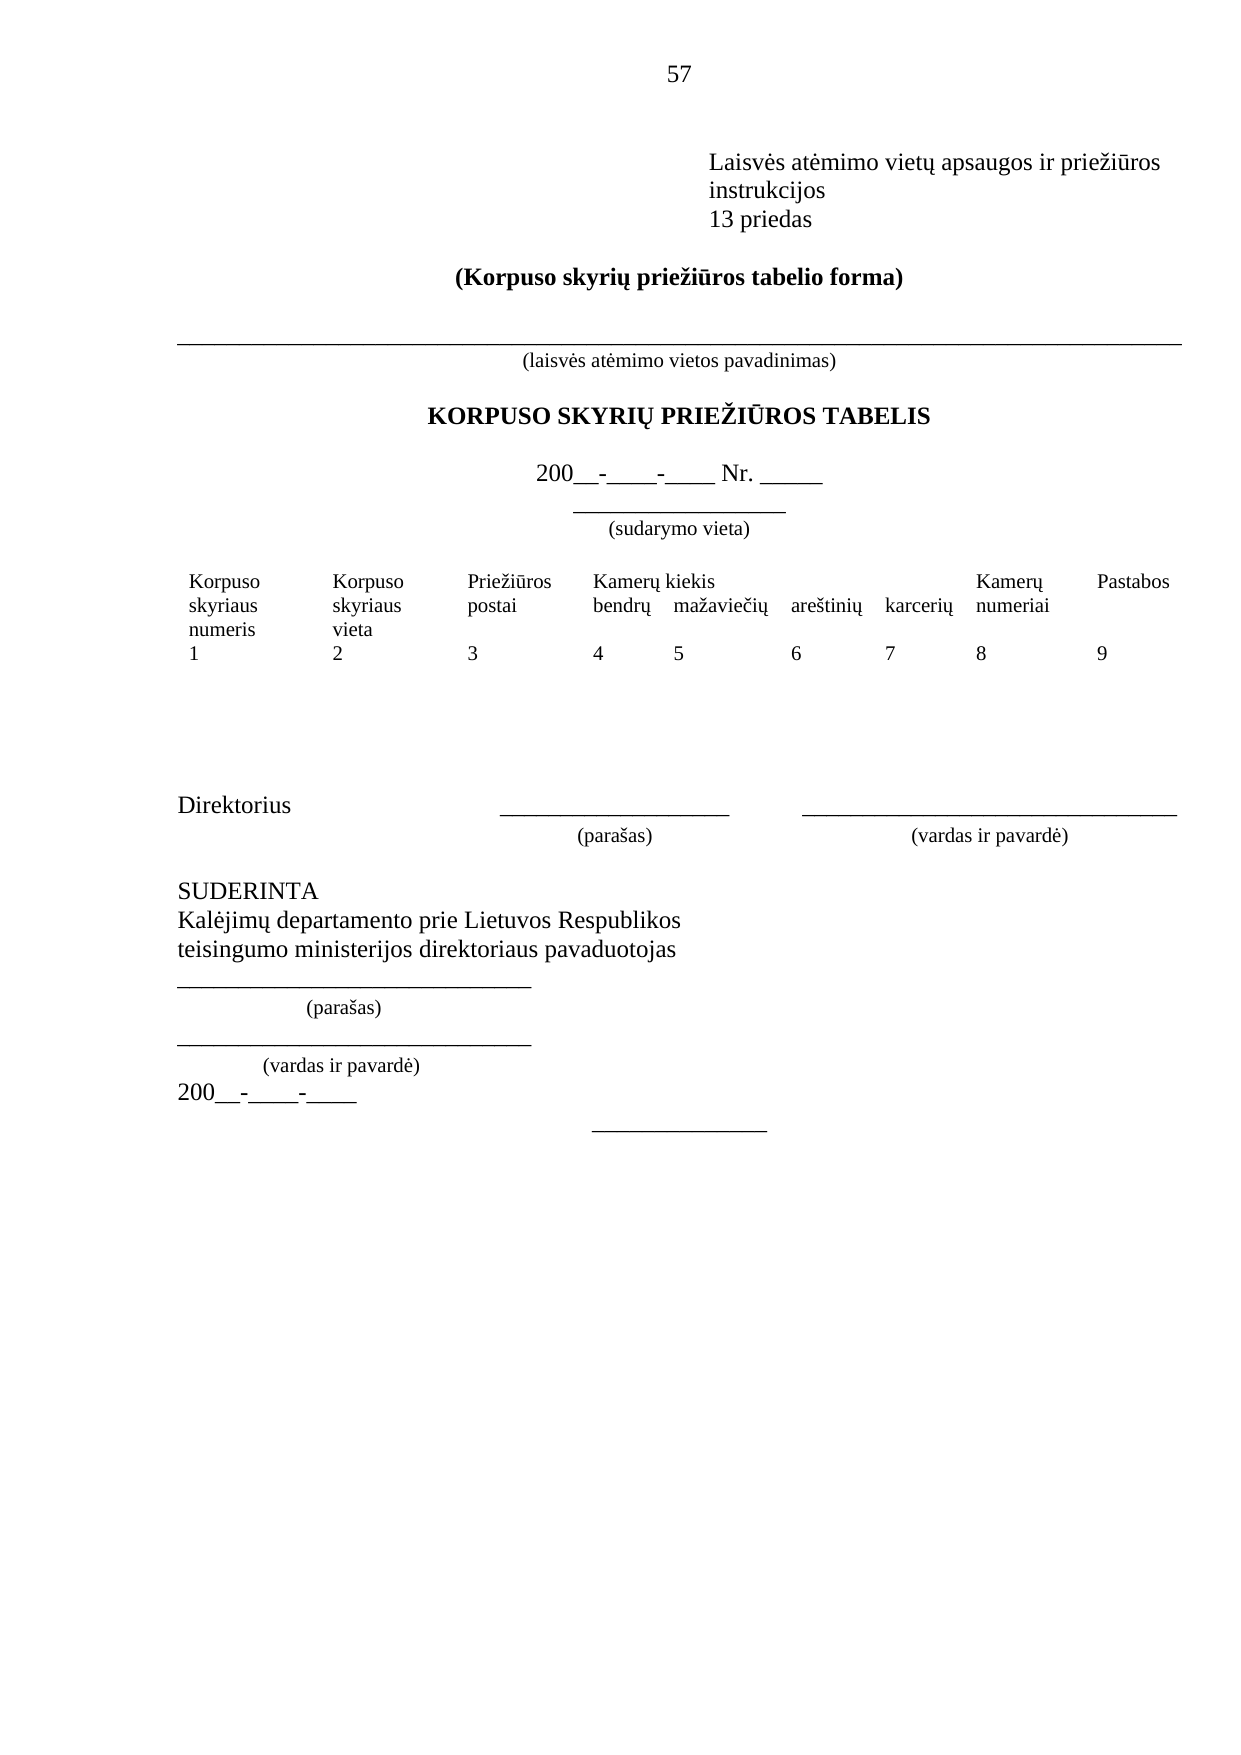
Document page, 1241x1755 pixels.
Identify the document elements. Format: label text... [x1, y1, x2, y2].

text 13 priedas [177, 204, 1181, 233]
text Kalėjimų departamento prie Lietuvos Respublikos [177, 905, 1181, 934]
table_cell 6 [780, 641, 874, 665]
text Direktorius [177, 790, 1181, 819]
table_cell [874, 737, 964, 761]
table_cell [780, 713, 874, 737]
table_cell 1 [177, 641, 321, 665]
text SUDERINTA [177, 876, 1181, 905]
table_cell 2 [321, 641, 456, 665]
table_header Kamerų numeriai [965, 569, 1086, 641]
text instrukcijos [177, 176, 1181, 204]
text KORPUSO SKYRIŲ PRIEŽIŪROS TABELIS [177, 401, 1181, 430]
table_cell [456, 713, 582, 737]
text (vardas ir pavardė) [177, 1049, 1181, 1077]
table_cell [582, 689, 662, 713]
table_cell [177, 689, 321, 713]
table_cell [177, 665, 321, 689]
table_cell 9 [1086, 641, 1181, 665]
table_cell [780, 689, 874, 713]
table_cell 7 [874, 641, 964, 665]
table_cell [662, 689, 779, 713]
text 200__-____-____ Nr. _____ [177, 458, 1181, 487]
table_cell [177, 737, 321, 761]
table_cell 8 [965, 641, 1086, 665]
table_cell [874, 665, 964, 689]
table_cell areštinių [780, 593, 874, 641]
table_cell [582, 737, 662, 761]
table_cell [874, 713, 964, 737]
table_cell [1086, 713, 1181, 737]
table_header Pastabos [1086, 569, 1181, 641]
table_cell mažaviečių [662, 593, 779, 641]
table_cell [965, 689, 1086, 713]
table_cell [780, 665, 874, 689]
table_header Korpuso skyriaus vieta [321, 569, 456, 641]
table_cell [874, 689, 964, 713]
text ______________ [177, 1106, 1181, 1135]
table_cell [177, 713, 321, 737]
table_cell [965, 665, 1086, 689]
table_cell [662, 665, 779, 689]
table_cell [1086, 665, 1181, 689]
text (parašas) [177, 991, 1181, 1020]
text (parašas) (vardas ir pavardė) [177, 819, 1181, 847]
table_cell [965, 737, 1086, 761]
text 200__-____-____ [177, 1077, 1181, 1106]
table_cell [456, 689, 582, 713]
table_cell 4 [582, 641, 662, 665]
table_cell [965, 713, 1086, 737]
table_header Priežiūros postai [456, 569, 582, 641]
text teisingumo ministerijos direktoriaus pavaduotojas [177, 934, 1181, 962]
table_cell [321, 689, 456, 713]
text (laisvės atėmimo vietos pavadinimas) [177, 348, 1181, 372]
table_cell [321, 713, 456, 737]
table_cell 3 [456, 641, 582, 665]
table_cell [321, 737, 456, 761]
table_cell [1086, 737, 1181, 761]
text (Korpuso skyrių priežiūros tabelio forma) [177, 262, 1181, 291]
table_cell [662, 713, 779, 737]
table_cell karcerių [874, 593, 964, 641]
table_header Kamerų kiekis [582, 569, 964, 593]
text (sudarymo vieta) [177, 516, 1181, 540]
table_cell [582, 665, 662, 689]
table_cell [582, 713, 662, 737]
text Laisvės atėmimo vietų apsaugos ir priežiūros [177, 147, 1181, 176]
table_header Korpuso skyriaus numeris [177, 569, 321, 641]
table_cell [456, 737, 582, 761]
table_cell [456, 665, 582, 689]
table_cell [321, 665, 456, 689]
table_cell 5 [662, 641, 779, 665]
table_cell [662, 737, 779, 761]
text _________________ [177, 487, 1181, 516]
table_cell [780, 737, 874, 761]
table_cell [1086, 689, 1181, 713]
table_cell bendrų [582, 593, 662, 641]
